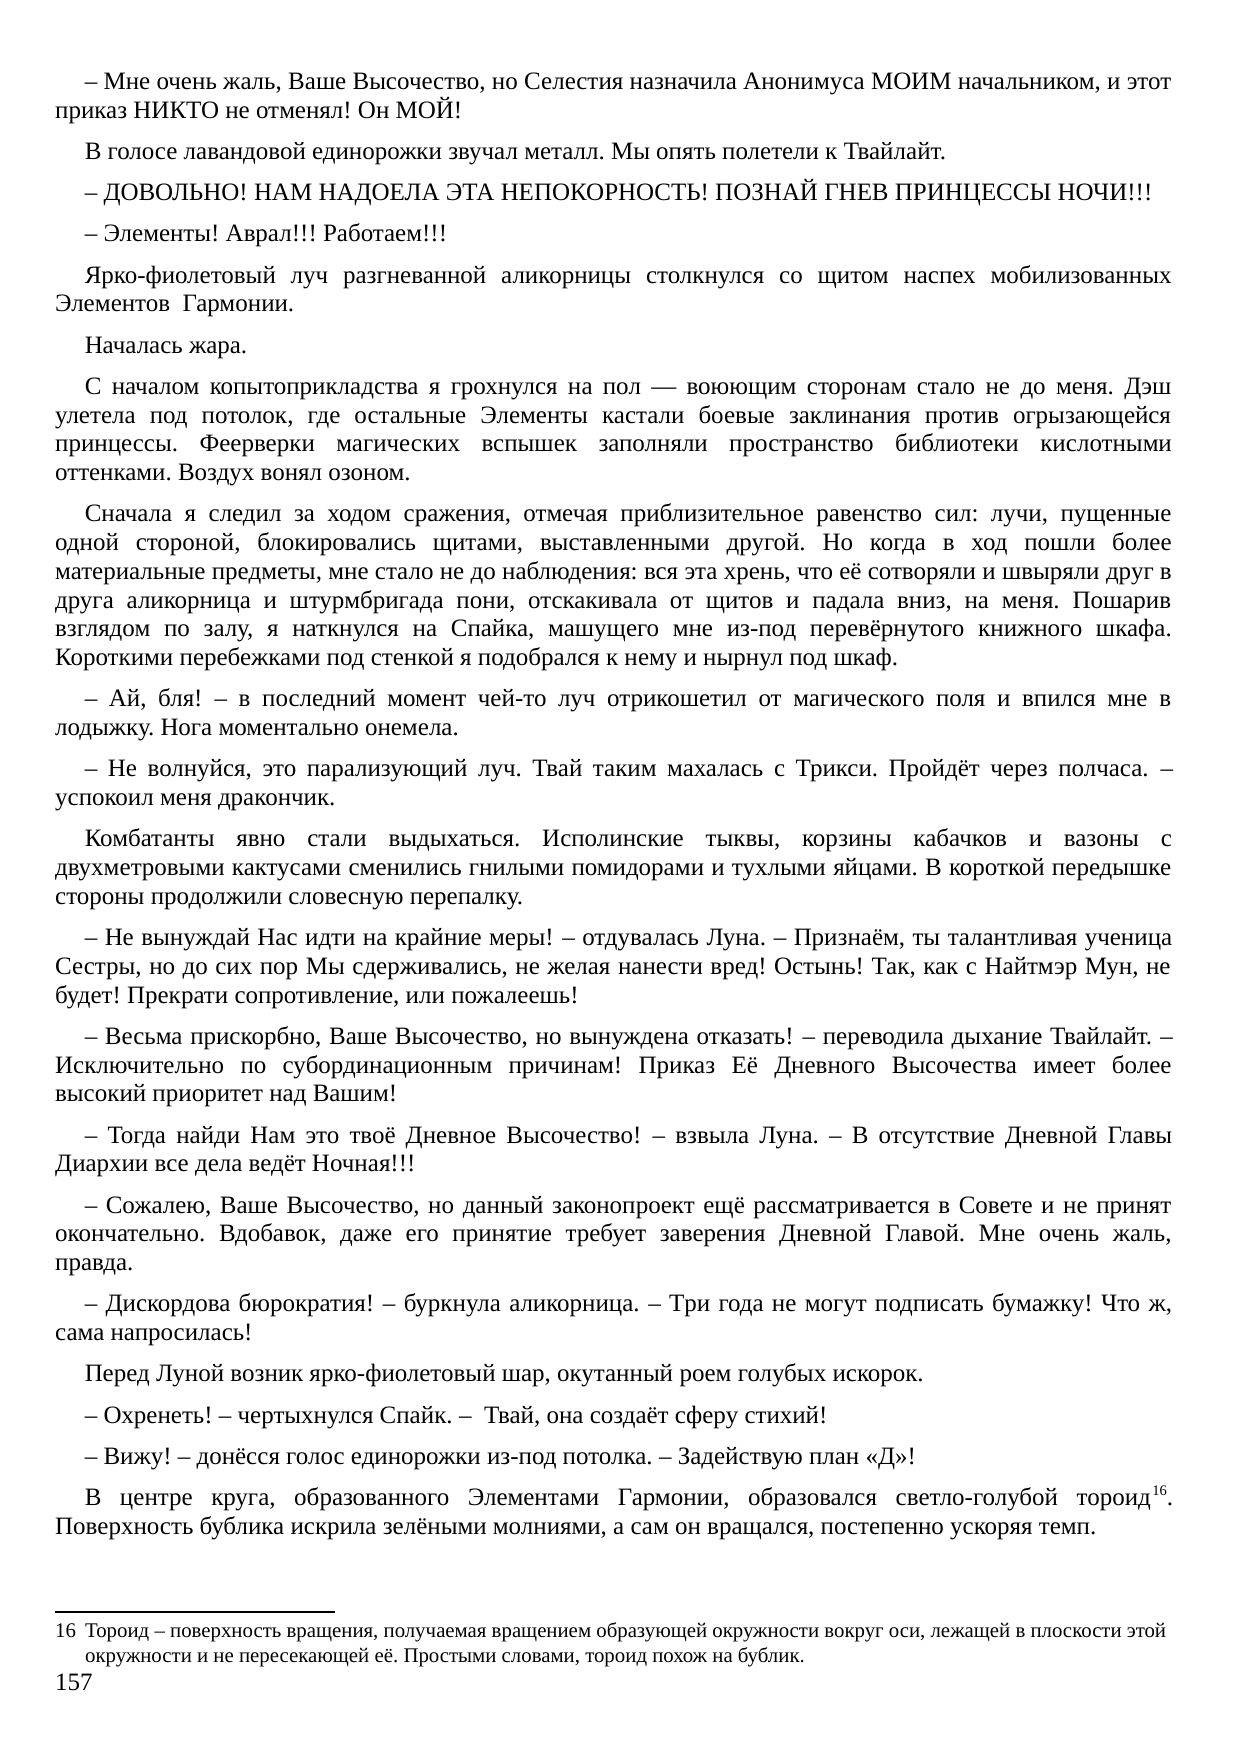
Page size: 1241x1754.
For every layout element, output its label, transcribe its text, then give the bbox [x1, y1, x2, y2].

text Ярко-фиолетовый луч разгневанной аликорницы столкнулся со щитом наспех мобилизованных Элементов Гармонии. [55, 260, 1173, 317]
text – ДОВОЛЬНО! НАМ НАДОЕЛА ЭТА НЕПОКОРНОСТЬ! ПОЗНАЙ ГНЕВ ПРИНЦЕССЫ НОЧИ!!! [55, 177, 1173, 206]
text С началом копытоприкладства я грохнулся на пол — воюющим сторонам стало не до меня. Дэш улетела под потолок, где остальные Элементы кастали боевые заклинания против огрызающейся принцессы. Феерверки магических вспышек заполняли пространство библиотеки кислотными оттенками. Воздух вонял озоном. [55, 371, 1173, 486]
text – Не волнуйся, это парализующий луч. Твай таким махалась с Трикси. Пройдёт через полчаса. – успокоил меня дракончик. [55, 753, 1173, 811]
text – Не вынуждай Нас идти на крайние меры! – отдувалась Луна. – Признаём, ты талантливая ученица Сестры, но до сих пор Мы сдерживались, не желая нанести вред! Остынь! Так, как с Найтмэр Мун, не будет! Прекрати сопротивление, или пожалеешь! [55, 922, 1173, 1008]
text – Весьма прискорбно, Ваше Высочество, но вынуждена отказать! – переводила дыхание Твайлайт. – Исключительно по субординационным причинам! Приказ Её Дневного Высочества имеет более высокий приоритет над Вашим! [55, 1021, 1173, 1107]
text – Ай, бля! – в последний момент чей-то луч отрикошетил от магического поля и впился мне в лодыжку. Нога моментально онемела. [55, 683, 1173, 741]
text – Дискордова бюрократия! – буркнула аликорница. – Три года не могут подписать бумажку! Что ж, сама напросилась! [55, 1288, 1173, 1346]
text Началась жара. [55, 330, 1173, 358]
text Сначала я следил за ходом сражения, отмечая приблизительное равенство сил: лучи, пущенные одной стороной, блокировались щитами, выставленными другой. Но когда в ход пошли более материальные предметы, мне стало не до наблюдения: вся эта хрень, что её сотворяли и швыряли друг в друга аликорница и штурмбригада пони, отскакивала от щитов и падала вниз, на меня. Пошарив взглядом по залу, я наткнулся на Спайка, машущего мне из-под перевёрнутого книжного шкафа. Короткими перебежками под стенкой я подобрался к нему и нырнул под шкаф. [55, 498, 1173, 671]
text – Вижу! – донёсся голос единорожки из-под потолка. – Задействую план «Д»! [55, 1441, 1173, 1470]
text – Охренеть! – чертыхнулся Спайк. – Твай, она создаёт сферу стихий! [55, 1400, 1173, 1428]
text Комбатанты явно стали выдыхаться. Исполинские тыквы, корзины кабачков и вазоны с двухметровыми кактусами сменились гнилыми помидорами и тухлыми яйцами. В короткой передышке стороны продолжили словесную перепалку. [55, 823, 1173, 910]
text – Сожалею, Ваше Высочество, но данный законопроект ещё рассматривается в Совете и не принят окончательно. Вдобавок, даже его принятие требует заверения Дневной Главой. Мне очень жаль, правда. [55, 1190, 1173, 1276]
text Перед Луной возник ярко-фиолетовый шар, окутанный роем голубых искорок. [55, 1358, 1173, 1387]
text – Тогда найди Нам это твоё Дневное Высочество! – взвыла Луна. – В отсутствие Дневной Главы Диархии все дела ведёт Ночная!!! [55, 1120, 1173, 1177]
text Тороид – поверхность вращения, получаемая вращением образующей окружности вокруг оси, лежащей в плоскости этой окружности и не пересекающей её. Простыми словами, тороид похож на бублик. [55, 1618, 1173, 1667]
text В центре круга, образованного Элементами Гармонии, образовался светло-голубой тороид. Поверхность бублика искрила зелёными молниями, а сам он вращался, постепенно ускоряя темп. [55, 1482, 1173, 1540]
text – Мне очень жаль, Ваше Высочество, но Селестия назначила Анонимуса МОИМ начальником, и этот приказ НИКТО не отменял! Он МОЙ! [55, 66, 1173, 123]
text В голосе лавандовой единорожки звучал металл. Мы опять полетели к Твайлайт. [55, 136, 1173, 165]
text – Элементы! Аврал!!! Работаем!!! [55, 218, 1173, 247]
